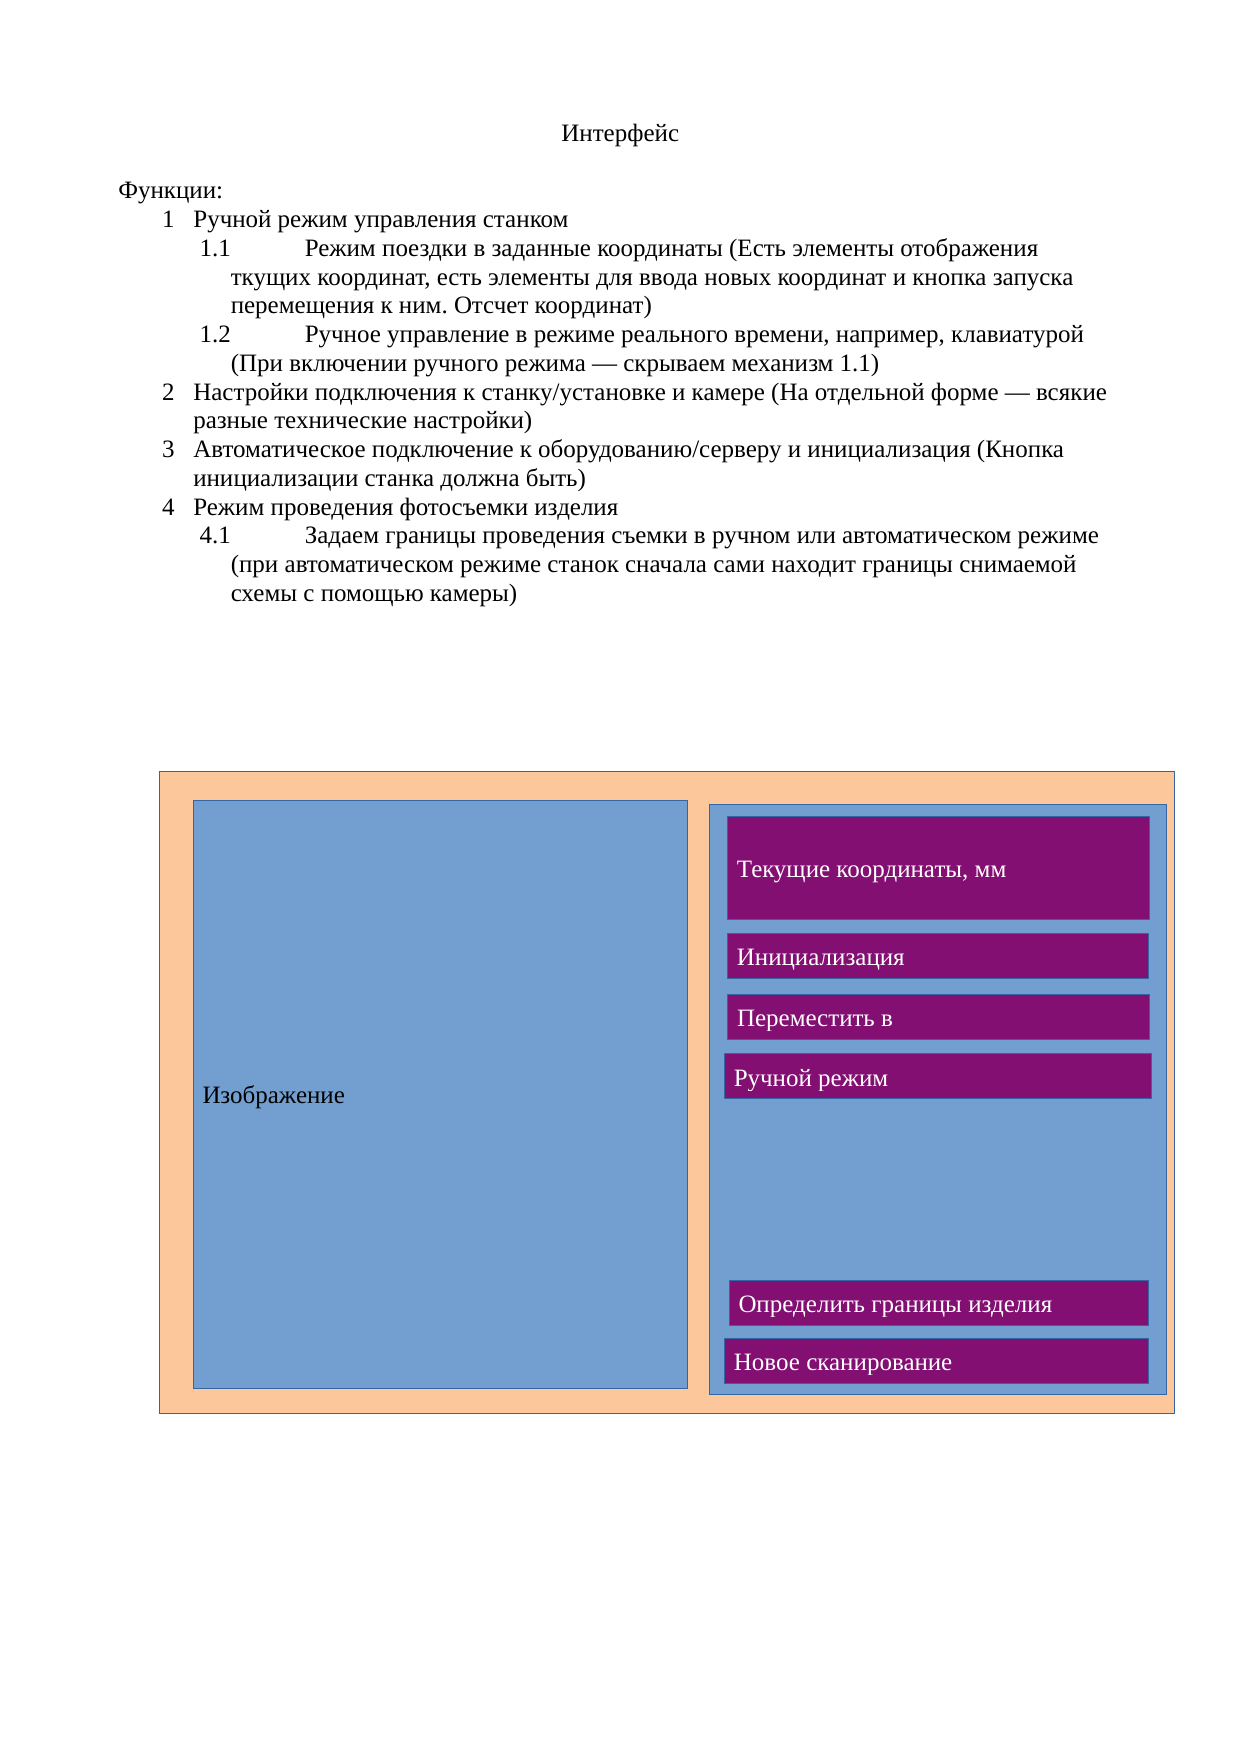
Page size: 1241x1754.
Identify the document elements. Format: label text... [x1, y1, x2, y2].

list Задаем границы проведения съемки в ручном или автоматическом режиме (при автоматическом режиме станок сначала сами находит границы снимаемой схемы с помощью камеры) [193, 521, 1122, 607]
list Ручное управление в режиме реального времени, например, клавиатурой (При включении ручного режима — скрываем механизм 1.1) [193, 319, 1122, 377]
text Определить границы изделия [738, 1289, 1139, 1317]
list Настройки подключения к станку/установке и камере (На отдельной форме — всякие разные технические настройки) [156, 377, 1122, 434]
text Интерфейс [118, 118, 1122, 147]
text Переместить в [737, 1003, 1141, 1031]
text Новое сканирование [734, 1347, 1139, 1375]
text Изображение [202, 1080, 678, 1109]
list Ручной режим управления станком [156, 204, 1122, 233]
text Текущие координаты, мм [737, 854, 1141, 882]
text Функции: [118, 176, 1122, 204]
list Автоматическое подключение к оборудованию/серверу и инициализация (Кнопка инициализации станка должна быть) [156, 434, 1122, 492]
text Ручной режим [733, 1063, 1142, 1090]
list Режим поездки в заданные координаты (Есть элементы отображения ткущих координат, есть элементы для ввода новых координат и кнопка запуска перемещения к ним. Отсчет координат) [193, 233, 1122, 319]
list Режим проведения фотосъемки изделия [156, 492, 1122, 521]
text Инициализация [737, 942, 1139, 970]
